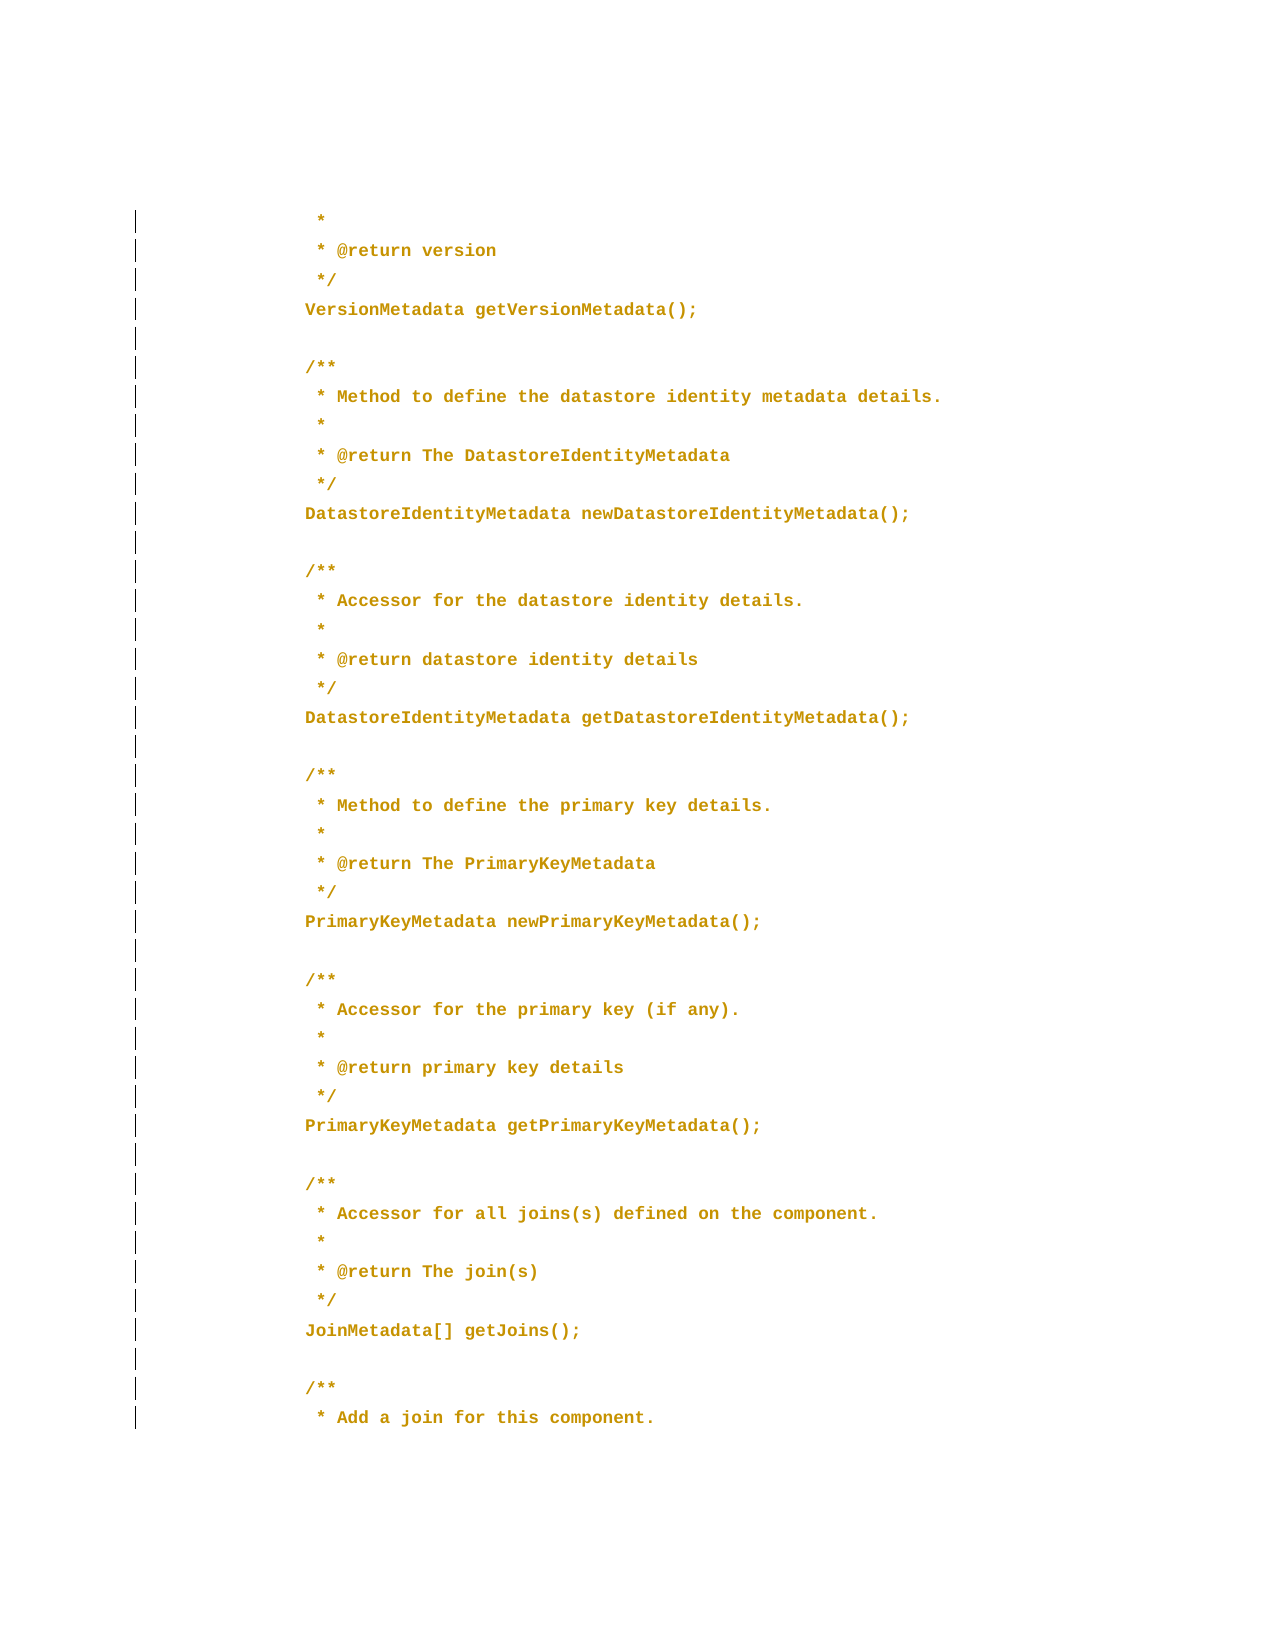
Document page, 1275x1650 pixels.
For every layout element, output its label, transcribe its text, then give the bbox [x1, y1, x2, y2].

text /** [262, 764, 1125, 787]
text DatastoreIdentityMetadata getDatastoreIdentityMetadata(); [262, 706, 1125, 729]
text JoinMetadata[] getJoins(); [262, 1318, 1125, 1341]
text * [262, 822, 1125, 845]
text /** [262, 356, 1125, 379]
text * @return version [262, 239, 1125, 262]
text */ [262, 472, 1125, 495]
text */ [262, 1289, 1125, 1312]
text * Accessor for the primary key (if any). [262, 997, 1125, 1020]
text * @return The join(s) [262, 1260, 1125, 1283]
text */ [262, 1085, 1125, 1108]
text */ [262, 881, 1125, 904]
text * Accessor for all joins(s) defined on the component. [262, 1202, 1125, 1224]
text * [262, 210, 1125, 233]
text DatastoreIdentityMetadata newDatastoreIdentityMetadata(); [262, 502, 1125, 524]
text * @return primary key details [262, 1056, 1125, 1079]
text /** [262, 1172, 1125, 1195]
text /** [262, 560, 1125, 583]
text * Add a join for this component. [262, 1406, 1125, 1429]
text * @return The DatastoreIdentityMetadata [262, 443, 1125, 466]
text PrimaryKeyMetadata newPrimaryKeyMetadata(); [262, 910, 1125, 933]
text * [262, 1027, 1125, 1049]
text * @return The PrimaryKeyMetadata [262, 852, 1125, 874]
text * [262, 414, 1125, 437]
text * @return datastore identity details [262, 647, 1125, 670]
text PrimaryKeyMetadata getPrimaryKeyMetadata(); [262, 1114, 1125, 1137]
text * Accessor for the datastore identity details. [262, 589, 1125, 612]
text */ [262, 268, 1125, 291]
text * [262, 1231, 1125, 1254]
text VersionMetadata getVersionMetadata(); [262, 297, 1125, 320]
text * [262, 618, 1125, 641]
text /** [262, 1377, 1125, 1399]
text * Method to define the primary key details. [262, 793, 1125, 816]
text /** [262, 968, 1125, 991]
text */ [262, 677, 1125, 699]
text * Method to define the datastore identity metadata details. [262, 385, 1125, 408]
